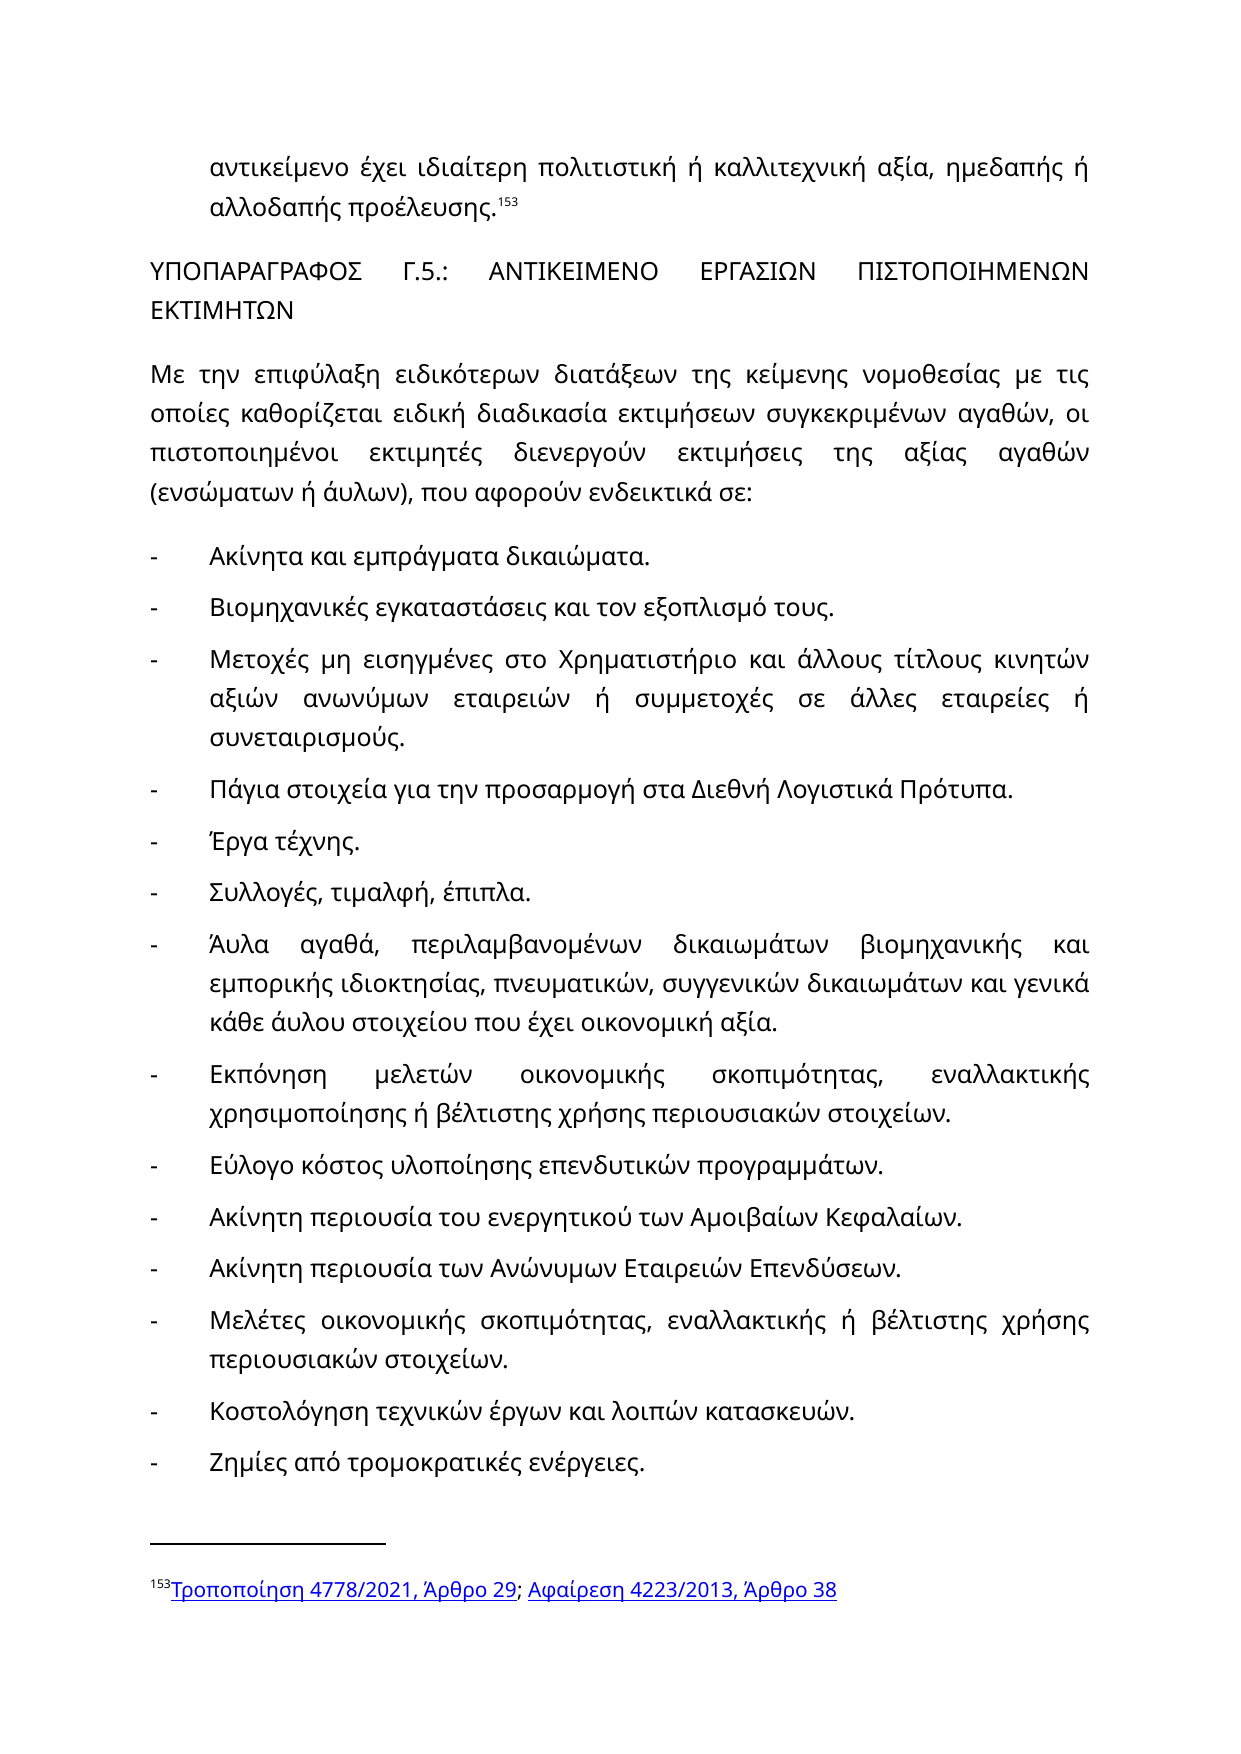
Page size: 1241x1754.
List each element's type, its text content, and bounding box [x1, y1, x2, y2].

list - Ακίνητη περιουσία του ενεργητικού των Αμοιβαίων Κεφαλαίων. [150, 1199, 1090, 1233]
list - Εκπόνηση μελετών οικονομικής σκοπιμότητας, εναλλακτικής χρησιμοποίησης ή βέλτιστης χρήσης περιουσιακών στοιχείων. [150, 1057, 1090, 1130]
list - Συλλογές, τιμαλφή, έπιπλα. [150, 875, 1090, 909]
list - Μελέτες οικονομικής σκοπιμότητας, εναλλακτικής ή βέλτιστης χρήσης περιουσιακών στοιχείων. [150, 1302, 1090, 1376]
list - Ζημίες από τρομοκρατικές ενέργειες. [150, 1445, 1090, 1479]
text Με την επιφύλαξη ειδικότερων διατάξεων της κείμενης νομοθεσίας με τις οποίες καθορίζεται ειδική διαδικασία εκτιμήσεων συγκεκριμένων αγαθών, οι πιστοποιημένοι εκτιμητές διενεργούν εκτιμήσεις της αξίας αγαθών (ενσώματων ή άυλων), που αφορούν ενδεικτικά σε: [150, 357, 1090, 508]
list - Πάγια στοιχεία για την προσαρμογή στα Διεθνή Λογιστικά Πρότυπα. [150, 772, 1090, 806]
list - Μετοχές μη εισηγμένες στο Χρηματιστήριο και άλλους τίτλους κινητών αξιών ανωνύμων εταιρειών ή συμμετοχές σε άλλες εταιρείες ή συνεταιρισμούς. [150, 642, 1090, 754]
text ΥΠΟΠΑΡΑΓΡΑΦΟΣ Γ.5.: ΑΝΤΙΚΕΙΜΕΝΟ ΕΡΓΑΣΙΩΝ ΠΙΣΤΟΠΟΙΗΜΕΝΩΝ ΕΚΤΙΜΗΤΩΝ [150, 253, 1090, 327]
list - Κοστολόγηση τεχνικών έργων και λοιπών κατασκευών. [150, 1393, 1090, 1427]
list - Βιομηχανικές εγκαταστάσεις και τον εξοπλισμό τους. [150, 590, 1090, 624]
list αντικείμενο έχει ιδιαίτερη πολιτιστική ή καλλιτεχνική αξία, ημεδαπής ή αλλοδαπής προέλευσης. [150, 150, 1090, 223]
list - Έργα τέχνης. [150, 823, 1090, 857]
list - Εύλογο κόστος υλοποίησης επενδυτικών προγραμμάτων. [150, 1147, 1090, 1182]
text Τροποποίηση 4778/2021, Άρθρο 29; Αφαίρεση 4223/2013, Άρθρο 38 [150, 1576, 1090, 1604]
list - Ακίνητη περιουσία των Ανώνυμων Εταιρειών Επενδύσεων. [150, 1251, 1090, 1285]
list - Ακίνητα και εμπράγματα δικαιώματα. [150, 538, 1090, 572]
list - Άυλα αγαθά, περιλαμβανομένων δικαιωμάτων βιομηχανικής και εμπορικής ιδιοκτησίας, πνευματικών, συγγενικών δικαιωμάτων και γενικά κάθε άυλου στοιχείου που έχει οικονομική αξία. [150, 927, 1090, 1039]
